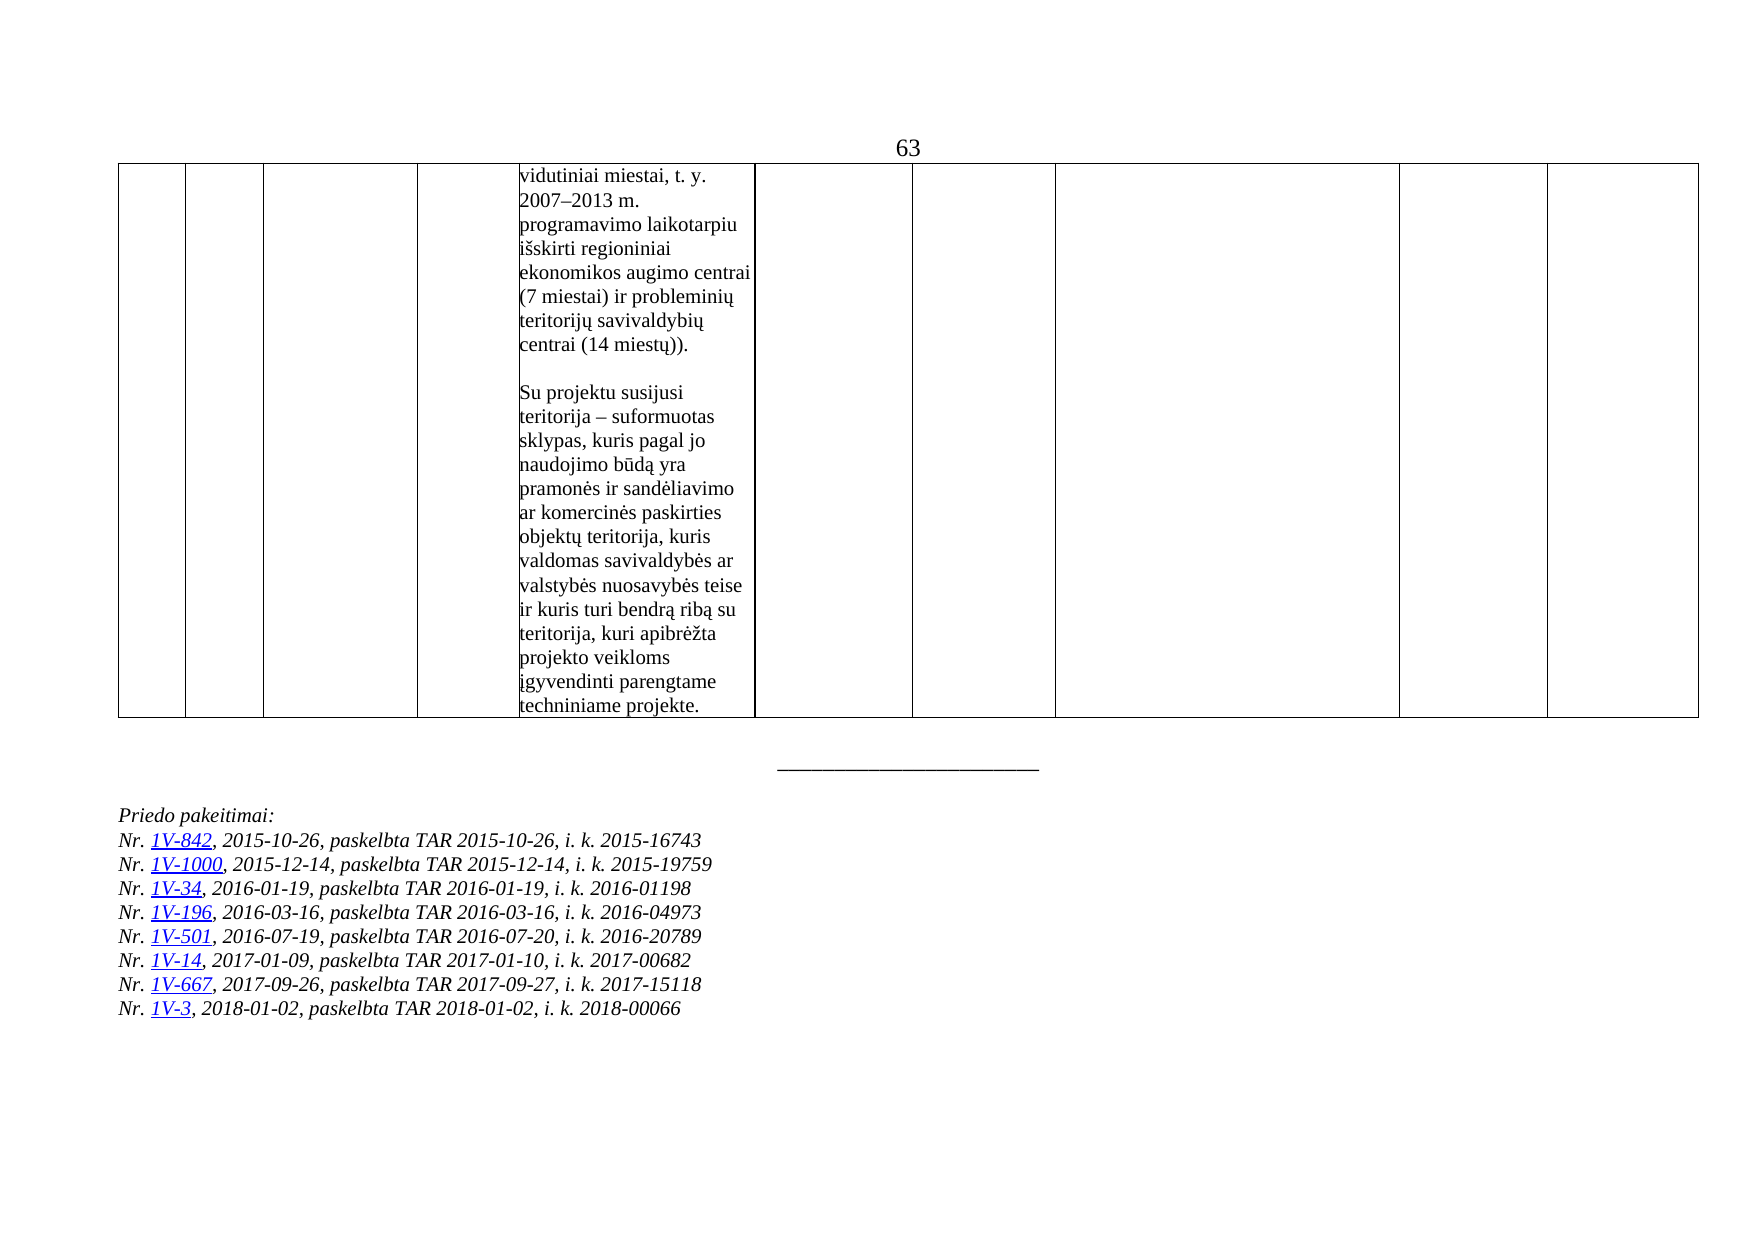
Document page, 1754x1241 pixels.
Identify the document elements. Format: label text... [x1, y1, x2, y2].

table_cell [1400, 164, 1547, 717]
table_cell [1548, 164, 1698, 717]
table_cell [913, 164, 1055, 717]
table_cell [119, 164, 185, 717]
text Nr. 1V-196, 2016-03-16, paskelbta TAR 2016-03-16, i. k. 2016-04973 [118, 900, 1698, 924]
table_cell vidutiniai miestai, t. y. 2007–2013 m. programavimo laikotarpiu išskirti regioniniai ekonomikos augimo centrai (7 miestai) ir probleminių teritorijų savivaldybių centrai (14 miestų)). Su projektu susijusi teritorija – suformuotas sklypas, kuris pagal jo naudojimo būdą yra pramonės ir sandėliavimo ar komercinės paskirties objektų teritorija, kuris valdomas savivaldybės ar valstybės nuosavybės teise ir kuris turi bendrą ribą su teritorija, kuri apibrėžta projekto veikloms įgyvendinti parengtame techniniame projekte. [520, 164, 754, 717]
text Nr. 1V-34, 2016-01-19, paskelbta TAR 2016-01-19, i. k. 2016-01198 [118, 876, 1698, 900]
text Nr. 1V-3, 2018-01-02, paskelbta TAR 2018-01-02, i. k. 2018-00066 [118, 996, 1698, 1020]
table_cell [264, 164, 417, 717]
text Nr. 1V-667, 2017-09-26, paskelbta TAR 2017-09-27, i. k. 2017-15118 [118, 972, 1698, 996]
table_cell [1056, 164, 1399, 717]
text Nr. 1V-1000, 2015-12-14, paskelbta TAR 2015-12-14, i. k. 2015-19759 [118, 852, 1698, 876]
table_cell [186, 164, 263, 717]
text Nr. 1V-842, 2015-10-26, paskelbta TAR 2015-10-26, i. k. 2015-16743 [118, 827, 1698, 852]
text _______________________ [118, 747, 1698, 775]
text Priedo pakeitimai: [118, 803, 1698, 827]
text Nr. 1V-14, 2017-01-09, paskelbta TAR 2017-01-10, i. k. 2017-00682 [118, 948, 1698, 972]
table_cell [418, 164, 519, 717]
table_cell [756, 164, 912, 717]
text Nr. 1V-501, 2016-07-19, paskelbta TAR 2016-07-20, i. k. 2016-20789 [118, 924, 1698, 948]
